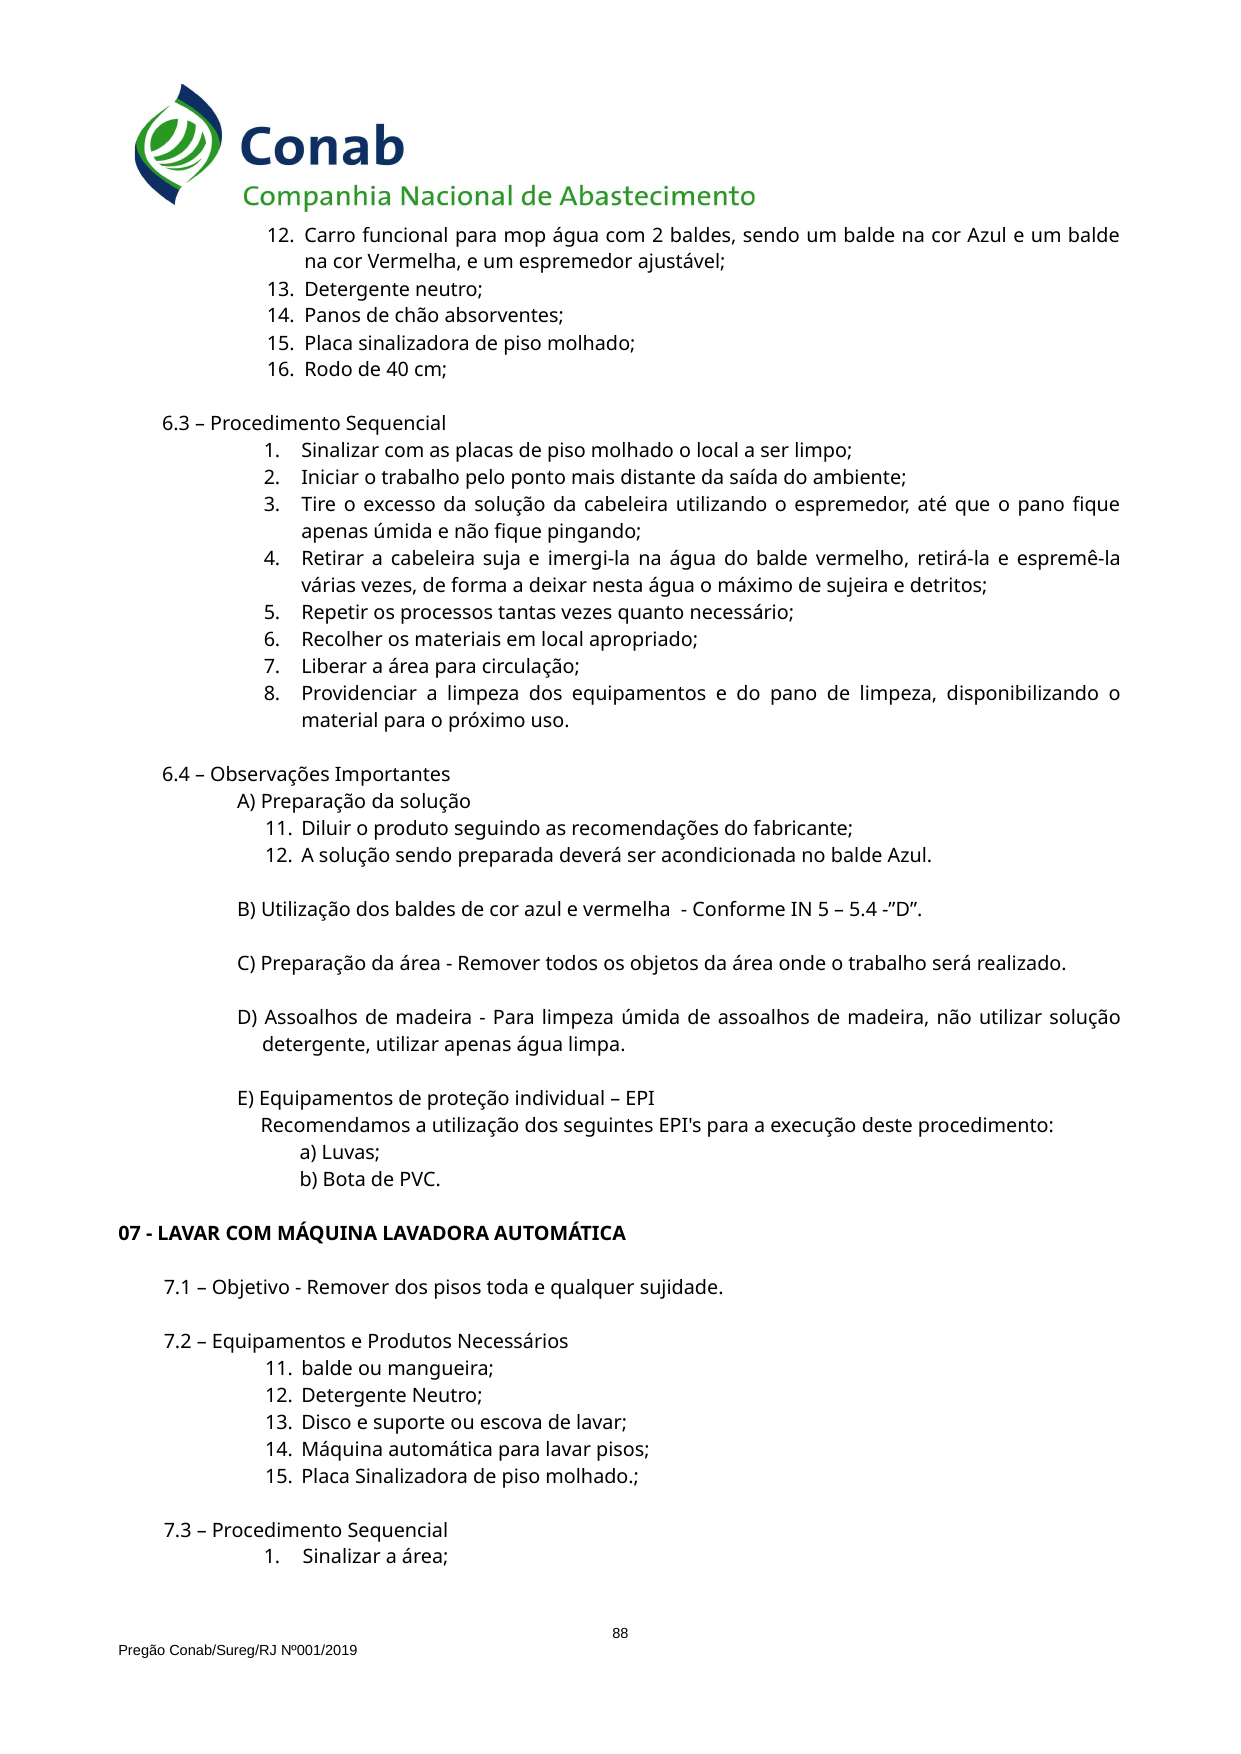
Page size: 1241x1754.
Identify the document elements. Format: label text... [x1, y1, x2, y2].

text 6.4 – Observações Importantes [162, 760, 1122, 787]
list Repetir os processos tantas vezes quanto necessário; [263, 598, 1122, 626]
list Tire o excesso da solução da cabeleira utilizando o espremedor, até que o pano fique apenas úmida e não fique pingando; [263, 491, 1122, 544]
text a) Luvas; [299, 1138, 1122, 1165]
list Sinalizar com as placas de piso molhado o local a ser limpo; [263, 437, 1122, 464]
text E) Equipamentos de proteção individual – EPI [237, 1084, 1122, 1111]
list Sinalizar a área; [263, 1543, 1122, 1570]
list Liberar a área para circulação; [263, 652, 1122, 679]
text 7.1 – Objetivo - Remover dos pisos toda e qualquer sujidade. [163, 1273, 1122, 1300]
list A solução sendo preparada deverá ser acondicionada no balde Azul. [265, 841, 1122, 868]
text 7.2 – Equipamentos e Produtos Necessários [163, 1327, 1122, 1354]
list Máquina automática para lavar pisos; [265, 1435, 1122, 1462]
list balde ou mangueira; [265, 1354, 1122, 1381]
picture [134, 84, 755, 212]
text B) Utilização dos baldes de cor azul e vermelha - Conforme IN 5 – 5.4 -”D”. [237, 895, 1122, 922]
list Detergente neutro; [267, 275, 1122, 302]
list Providenciar a limpeza dos equipamentos e do pano de limpeza, disponibilizando o material para o próximo uso. [263, 679, 1122, 733]
list Carro funcional para mop água com 2 baldes, sendo um balde na cor Azul e um balde na cor Vermelha, e um espremedor ajustável; [267, 221, 1122, 275]
list Recolher os materiais em local apropriado; [263, 626, 1122, 652]
list Iniciar o trabalho pelo ponto mais distante da saída do ambiente; [263, 464, 1122, 491]
text D) Assoalhos de madeira - Para limpeza úmida de assoalhos de madeira, não utilizar solução detergente, utilizar apenas água limpa. [237, 1003, 1122, 1057]
text Recomendamos a utilização dos seguintes EPI's para a execução deste procedimento: [260, 1111, 1122, 1138]
text C) Preparação da área - Remover todos os objetos da área onde o trabalho será realizado. [237, 949, 1122, 976]
text 7.3 – Procedimento Sequencial [163, 1516, 1122, 1543]
list Placa sinalizadora de piso molhado; [267, 329, 1122, 356]
list Panos de chão absorventes; [267, 302, 1122, 329]
text 07 - LAVAR COM MÁQUINA LAVADORA AUTOMÁTICA [118, 1219, 1122, 1246]
list Diluir o produto seguindo as recomendações do fabricante; [265, 814, 1122, 841]
list Placa Sinalizadora de piso molhado.; [265, 1462, 1122, 1489]
text b) Bota de PVC. [299, 1165, 1122, 1192]
text 6.3 – Procedimento Sequencial [162, 410, 1122, 437]
list Retirar a cabeleira suja e imergi-la na água do balde vermelho, retirá-la e espremê-la várias vezes, de forma a deixar nesta água o máximo de sujeira e detritos; [263, 544, 1122, 598]
list Disco e suporte ou escova de lavar; [265, 1408, 1122, 1435]
list Rodo de 40 cm; [267, 356, 1122, 383]
list Detergente Neutro; [265, 1381, 1122, 1408]
text A) Preparação da solução [237, 787, 1122, 814]
